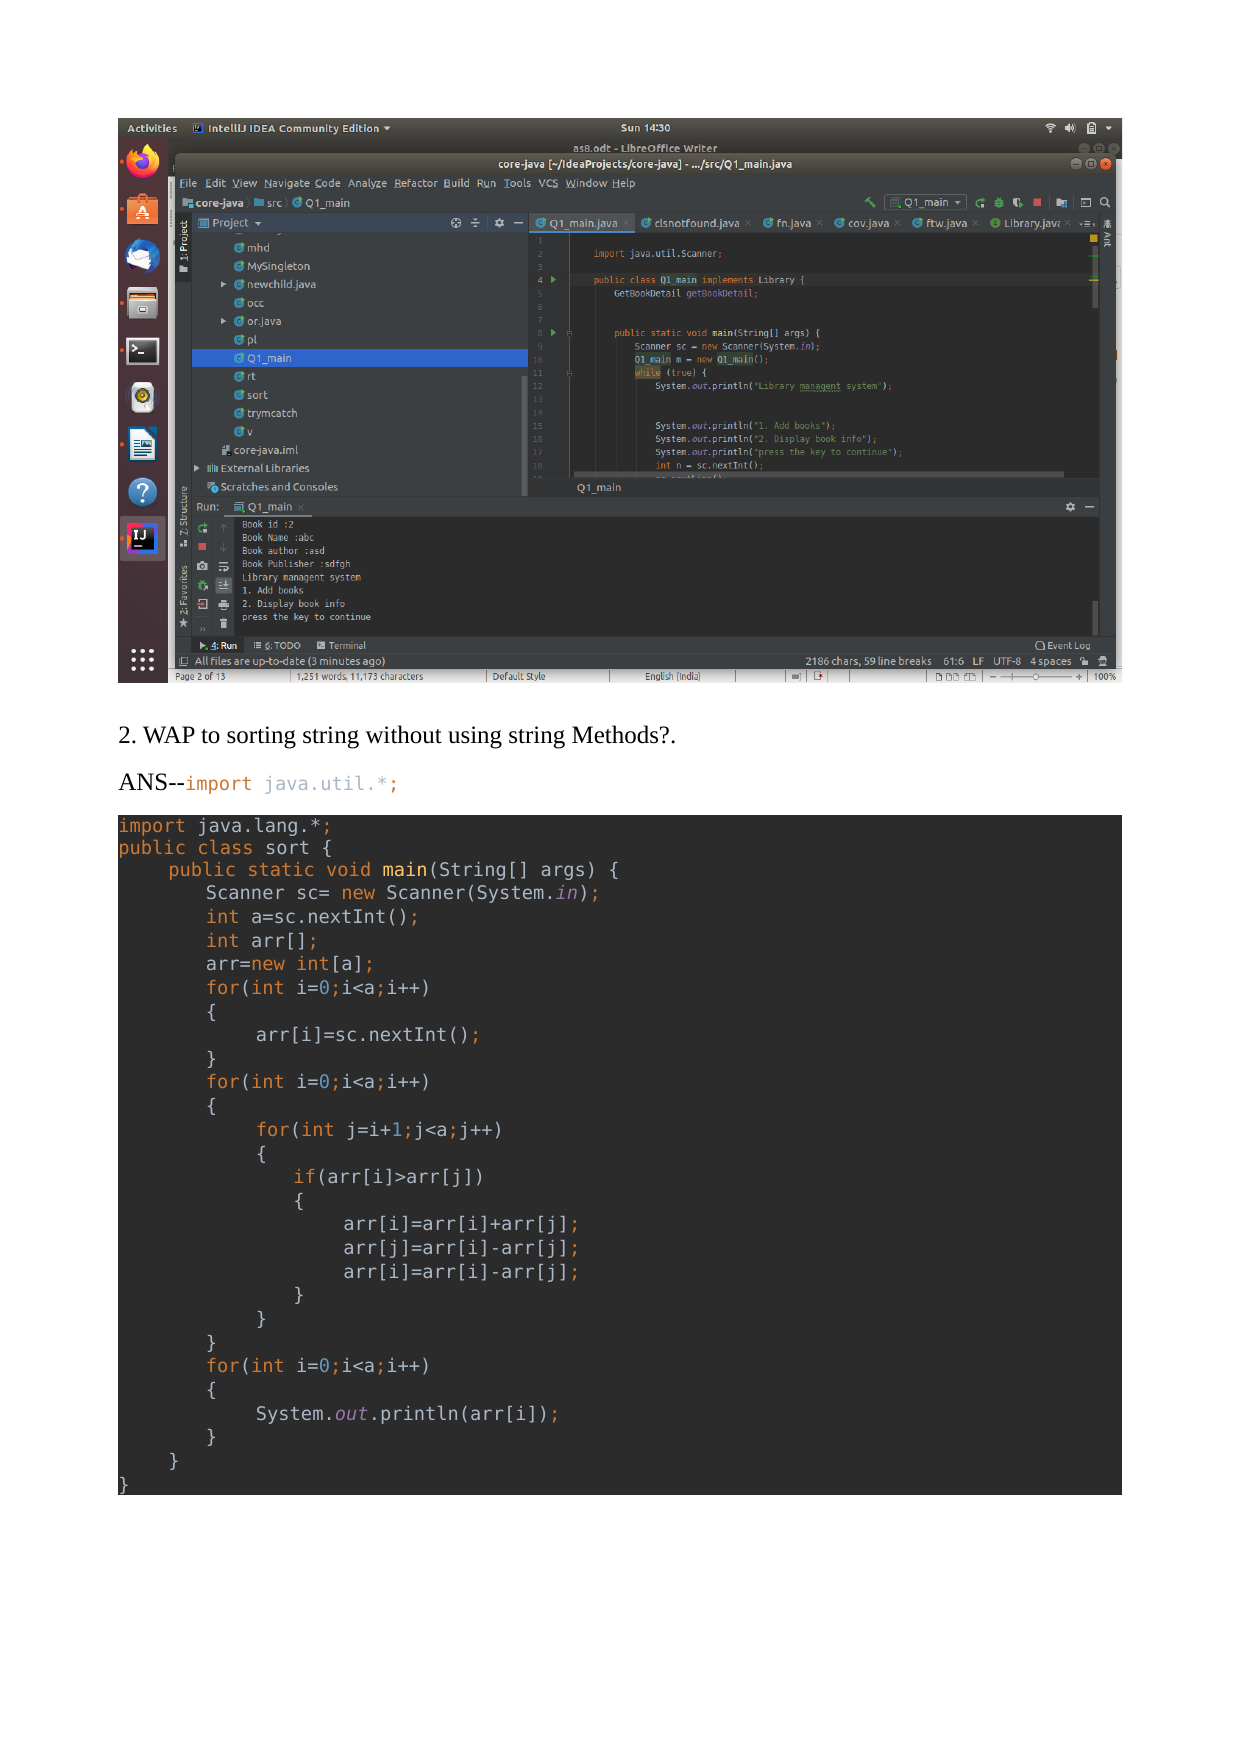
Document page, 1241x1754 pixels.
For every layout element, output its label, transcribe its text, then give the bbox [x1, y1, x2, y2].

text } [118, 1048, 1122, 1072]
text } [118, 1332, 1122, 1355]
text { [118, 1001, 1122, 1024]
text } [118, 1284, 1122, 1308]
text int a=sc.nextInt(); [118, 906, 1122, 930]
text { [118, 1142, 1122, 1166]
text } [118, 1473, 1122, 1495]
text } [118, 1450, 1122, 1473]
text } [118, 1308, 1122, 1332]
text import java.lang.*; [118, 815, 1122, 837]
text if(arr[i]>arr[j]) [118, 1166, 1122, 1190]
text arr=new int[a]; [118, 953, 1122, 977]
text } [118, 1426, 1122, 1450]
text { [118, 1379, 1122, 1403]
text arr[i]=sc.nextInt(); [118, 1024, 1122, 1048]
text arr[i]=arr[i]-arr[j]; [118, 1261, 1122, 1284]
text for(int j=i+1;j<a;j++) [118, 1119, 1122, 1142]
text int arr[]; [118, 930, 1122, 953]
text Scanner sc= new Scanner(System.in); [118, 882, 1122, 906]
text System.out.println(arr[i]); [118, 1403, 1122, 1426]
text public class sort { [118, 837, 1122, 859]
text for(int i=0;i<a;i++) [118, 1072, 1122, 1095]
text { [118, 1190, 1122, 1213]
text for(int i=0;i<a;i++) [118, 1355, 1122, 1379]
text arr[i]=arr[i]+arr[j]; [118, 1213, 1122, 1237]
picture [118, 118, 1123, 683]
text public static void main(String[] args) { [118, 859, 1122, 882]
text { [118, 1095, 1122, 1119]
text for(int i=0;i<a;i++) [118, 977, 1122, 1001]
text ANS--import java.util.*; [118, 767, 1122, 796]
text 2. WAP to sorting string without using string Methods?. [118, 683, 1122, 748]
text arr[j]=arr[i]-arr[j]; [118, 1237, 1122, 1261]
